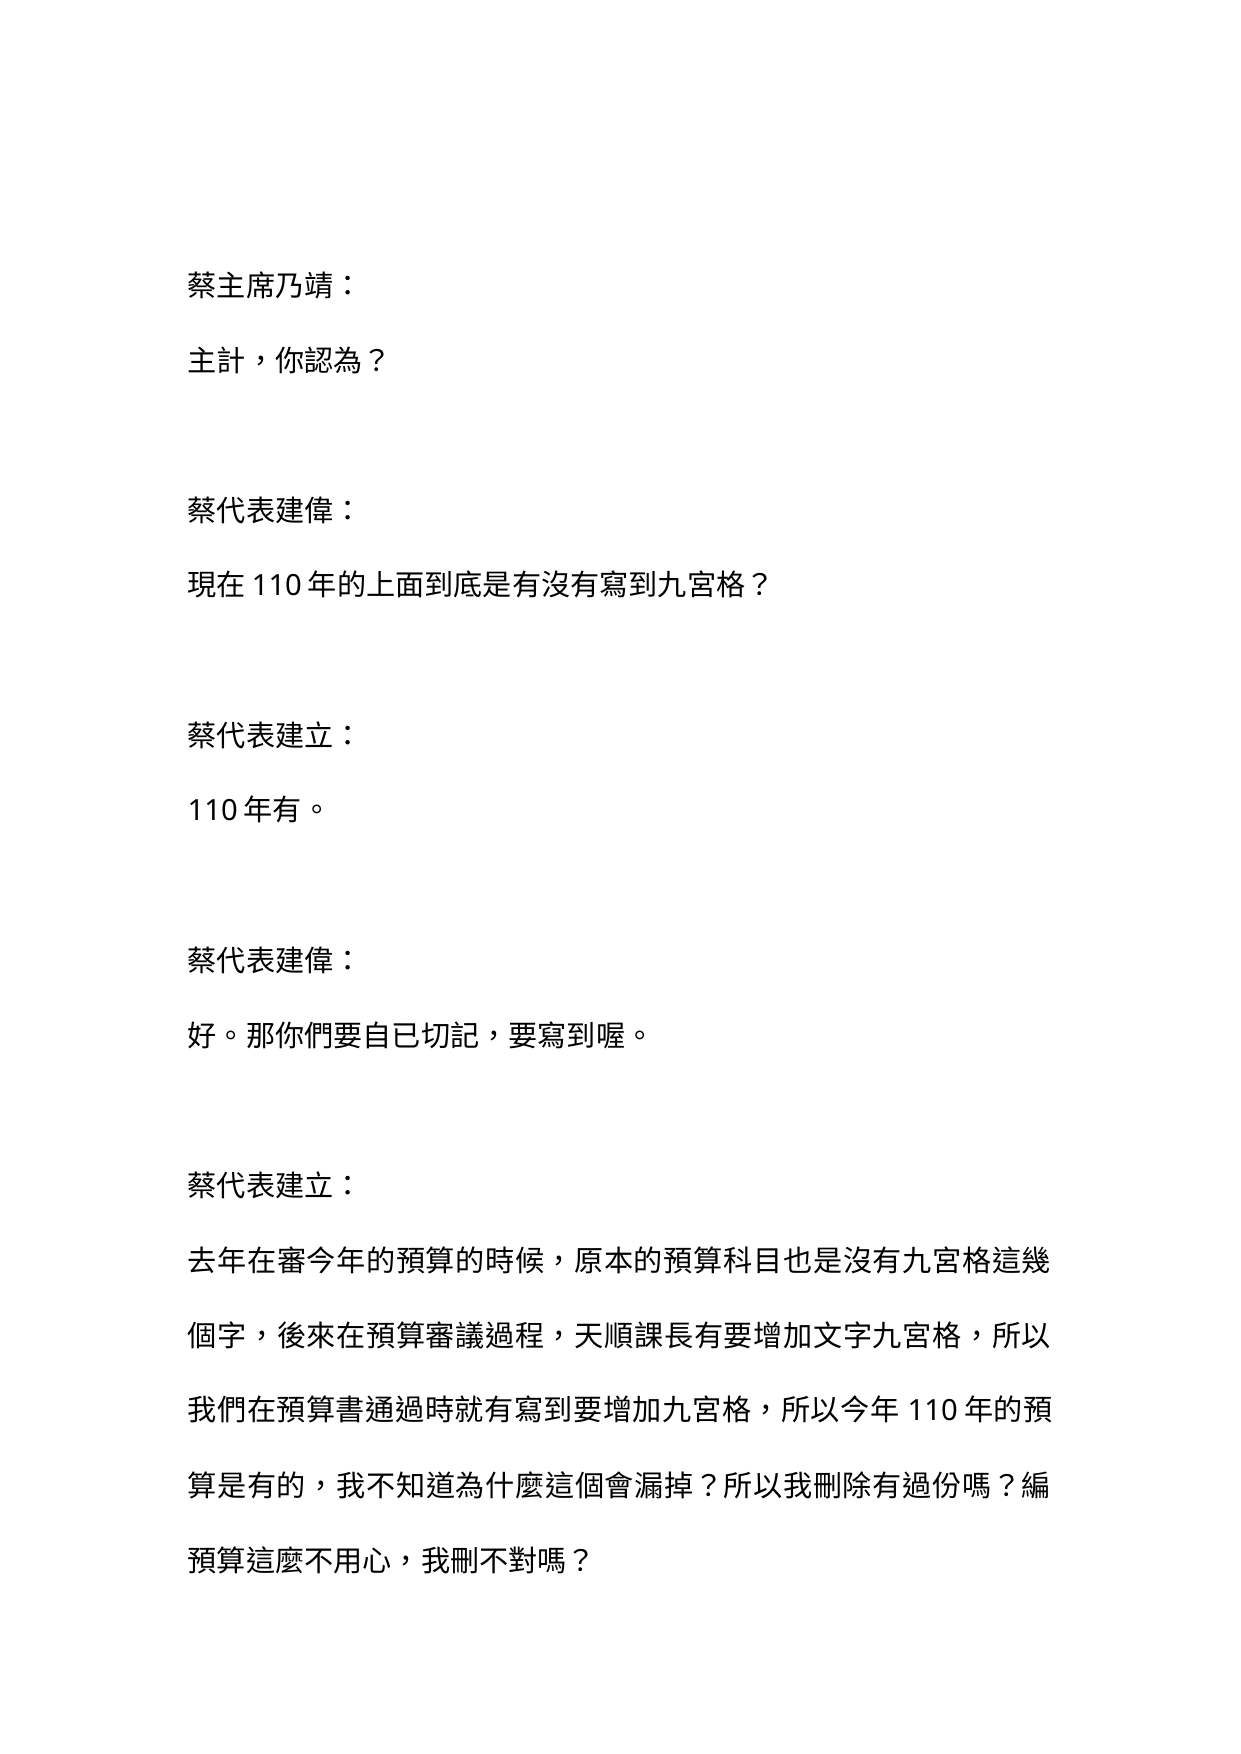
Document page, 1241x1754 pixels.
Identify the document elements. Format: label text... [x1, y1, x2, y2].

text 蔡代表建偉： [187, 914, 1053, 989]
text 蔡主席乃靖： [187, 239, 1053, 314]
text 蔡代表建立： [187, 1139, 1053, 1214]
text 蔡代表建偉： [187, 464, 1053, 539]
text 現在110年的上面到底是有沒有寫到九宮格？ [187, 539, 1053, 614]
text 好。那你們要自已切記，要寫到喔。 [187, 989, 1053, 1064]
text 110年有。 [187, 764, 1053, 839]
text 主計，你認為？ [187, 314, 1053, 389]
text 蔡代表建立： [187, 689, 1053, 764]
text 去年在審今年的預算的時候，原本的預算科目也是沒有九宮格這幾個字，後來在預算審議過程，天順課長有要增加文字九宮格，所以我們在預算書通過時就有寫到要增加九宮格，所以今年110年的預算是有的，我不知道為什麼這個會漏掉？所以我刪除有過份嗎？編預算這麼不用心，我刪不對嗎？ [187, 1214, 1053, 1589]
